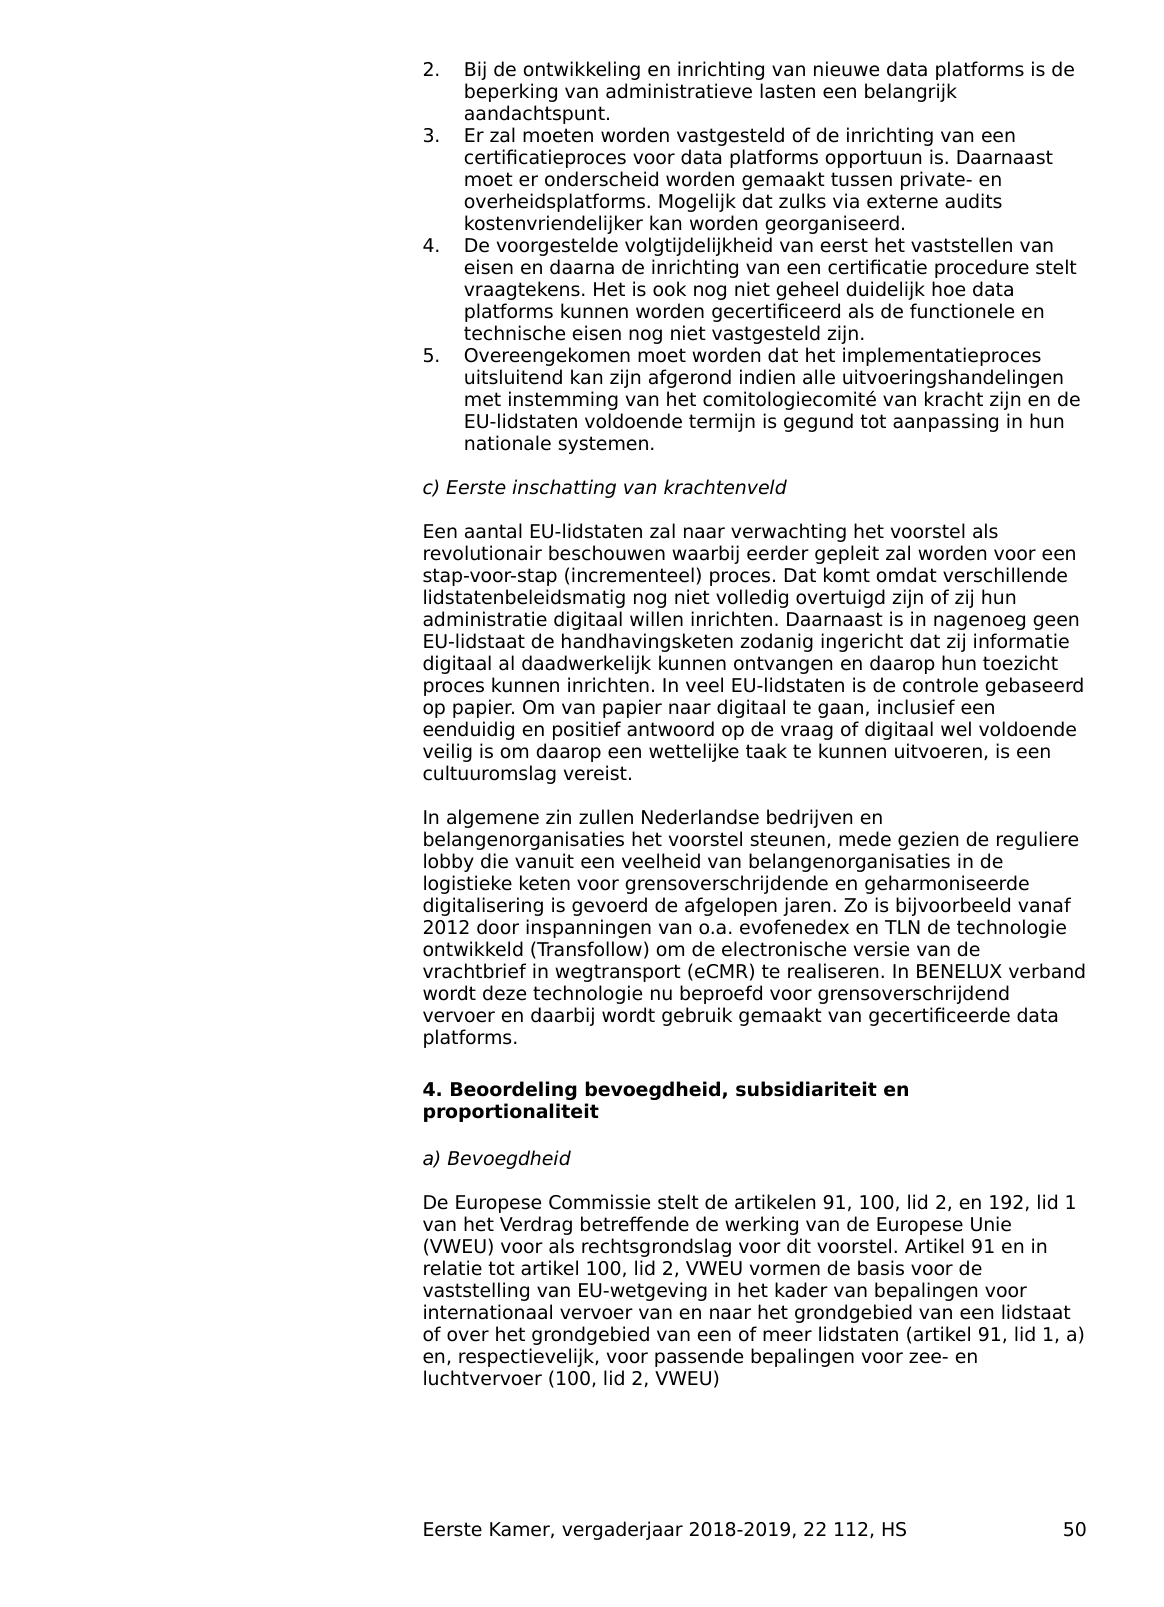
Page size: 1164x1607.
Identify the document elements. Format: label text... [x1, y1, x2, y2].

subtitle c) Eerste inschatting van krachtenveld [422, 477, 1087, 499]
text 3. Er zal moeten worden vastgesteld of de inrichting van een certificatieproces voor data platforms opportuun is. Daarnaast moet er onderscheid worden gemaakt tussen private- en overheidsplatforms. Mogelijk dat zulks via externe audits kostenvriendelijker kan worden georganiseerd. [422, 125, 1087, 235]
text De Europese Commissie stelt de artikelen 91, 100, lid 2, en 192, lid 1 van het Verdrag betreffende de werking van de Europese Unie (VWEU) voor als rechtsgrondslag voor dit voorstel. Artikel 91 en in relatie tot artikel 100, lid 2, VWEU vormen de basis voor de vaststelling van EU-wetgeving in het kader van bepalingen voor internationaal vervoer van en naar het grondgebied van een lidstaat of over het grondgebied van een of meer lidstaten (artikel 91, lid 1, a) en, respectievelijk, voor passende bepalingen voor zee- en luchtvervoer (100, lid 2, VWEU) [422, 1192, 1087, 1390]
subtitle a) Bevoegdheid [422, 1148, 1087, 1170]
subtitle 4. Beoordeling bevoegdheid, subsidiariteit en proportionaliteit [422, 1079, 1087, 1123]
text In algemene zin zullen Nederlandse bedrijven en belangenorganisaties het voorstel steunen, mede gezien de reguliere lobby die vanuit een veelheid van belangenorganisaties in de logistieke keten voor grensoverschrijdende en geharmoniseerde digitalisering is gevoerd de afgelopen jaren. Zo is bijvoorbeeld vanaf 2012 door inspanningen van o.a. evofenedex en TLN de technologie ontwikkeld (Transfollow) om de electronische versie van de vrachtbrief in wegtransport (eCMR) te realiseren. In BENELUX verband wordt deze technologie nu beproefd voor grensoverschrijdend vervoer en daarbij wordt gebruik gemaakt van gecertificeerde data platforms. [422, 807, 1087, 1049]
text 5. Overeengekomen moet worden dat het implementatieproces uitsluitend kan zijn afgerond indien alle uitvoeringshandelingen met instemming van het comitologiecomité van kracht zijn en de EU-lidstaten voldoende termijn is gegund tot aanpassing in hun nationale systemen. [422, 345, 1087, 455]
text 4. De voorgestelde volgtijdelijkheid van eerst het vaststellen van eisen en daarna de inrichting van een certificatie procedure stelt vraagtekens. Het is ook nog niet geheel duidelijk hoe data platforms kunnen worden gecertificeerd als de functionele en technische eisen nog niet vastgesteld zijn. [422, 235, 1087, 345]
text 2. Bij de ontwikkeling en inrichting van nieuwe data platforms is de beperking van administratieve lasten een belangrijk aandachtspunt. [422, 59, 1087, 125]
text Een aantal EU-lidstaten zal naar verwachting het voorstel als revolutionair beschouwen waarbij eerder gepleit zal worden voor een stap-voor-stap (incrementeel) proces. Dat komt omdat verschillende lidstatenbeleidsmatig nog niet volledig overtuigd zijn of zij hun administratie digitaal willen inrichten. Daarnaast is in nagenoeg geen EU-lidstaat de handhavingsketen zodanig ingericht dat zij informatie digitaal al daadwerkelijk kunnen ontvangen en daarop hun toezicht proces kunnen inrichten. In veel EU-lidstaten is de controle gebaseerd op papier. Om van papier naar digitaal te gaan, inclusief een eenduidig en positief antwoord op de vraag of digitaal wel voldoende veilig is om daarop een wettelijke taak te kunnen uitvoeren, is een cultuuromslag vereist. [422, 521, 1087, 785]
